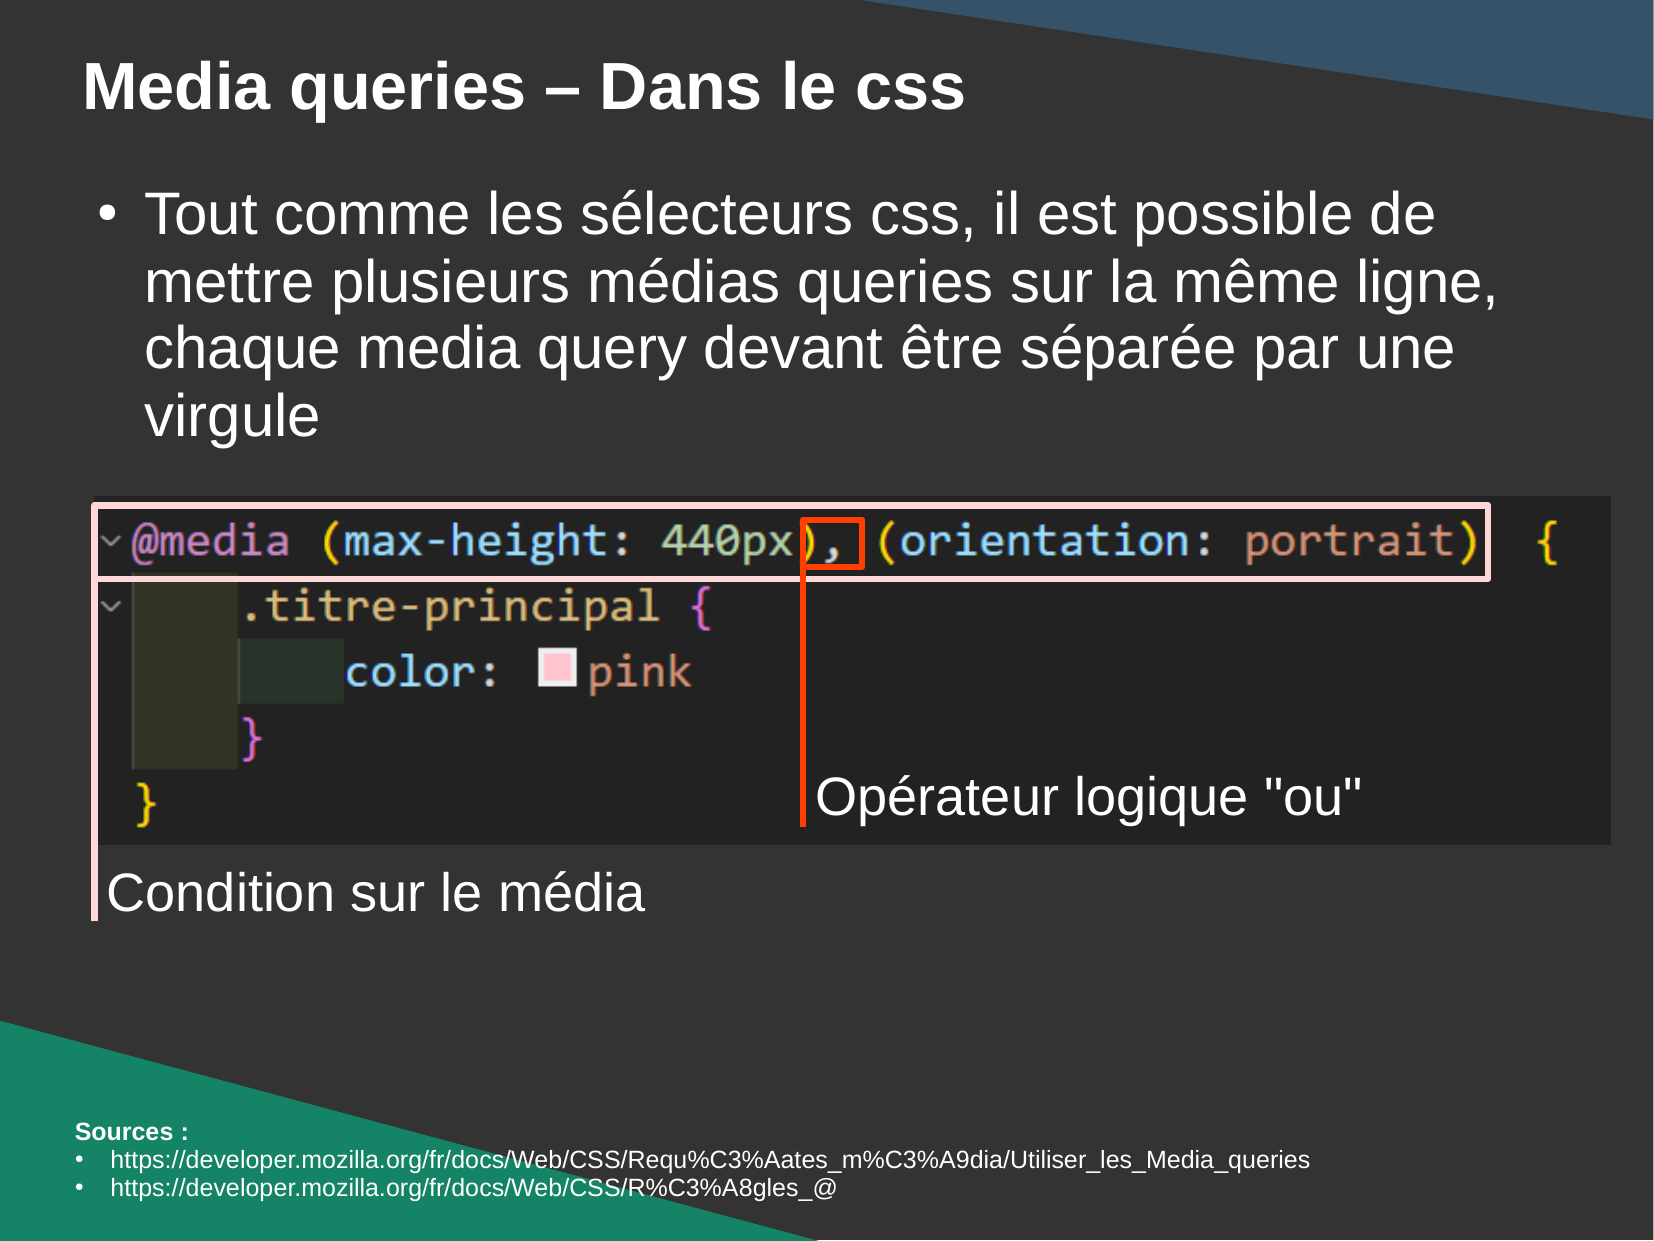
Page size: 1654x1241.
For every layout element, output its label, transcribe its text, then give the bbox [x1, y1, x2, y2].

text_box [860, 0, 1654, 120]
title Condition sur le média [106, 862, 733, 934]
text_box Sources : https://developer.mozilla.org/fr/docs/Web/CSS/Requ%C3%Aates_m%C3%A9dia/Utiliser_les_Media_queries https://developer.mozilla.org/fr/docs/Web/CSS/R%C3%A8gles_@ [60, 1110, 1546, 1241]
picture [94, 496, 1611, 845]
picture [98, 509, 1485, 576]
list Tout comme les sélecteurs css, il est possible de mettre plusieurs médias queries sur la même ligne, chaque media query devant être séparée par une virgule [80, 180, 1605, 449]
text_box [0, 1020, 332, 1241]
picture [806, 523, 859, 564]
title Media queries – Dans le css [82, 49, 1571, 162]
title Opérateur logique "ou" [814, 766, 1382, 839]
